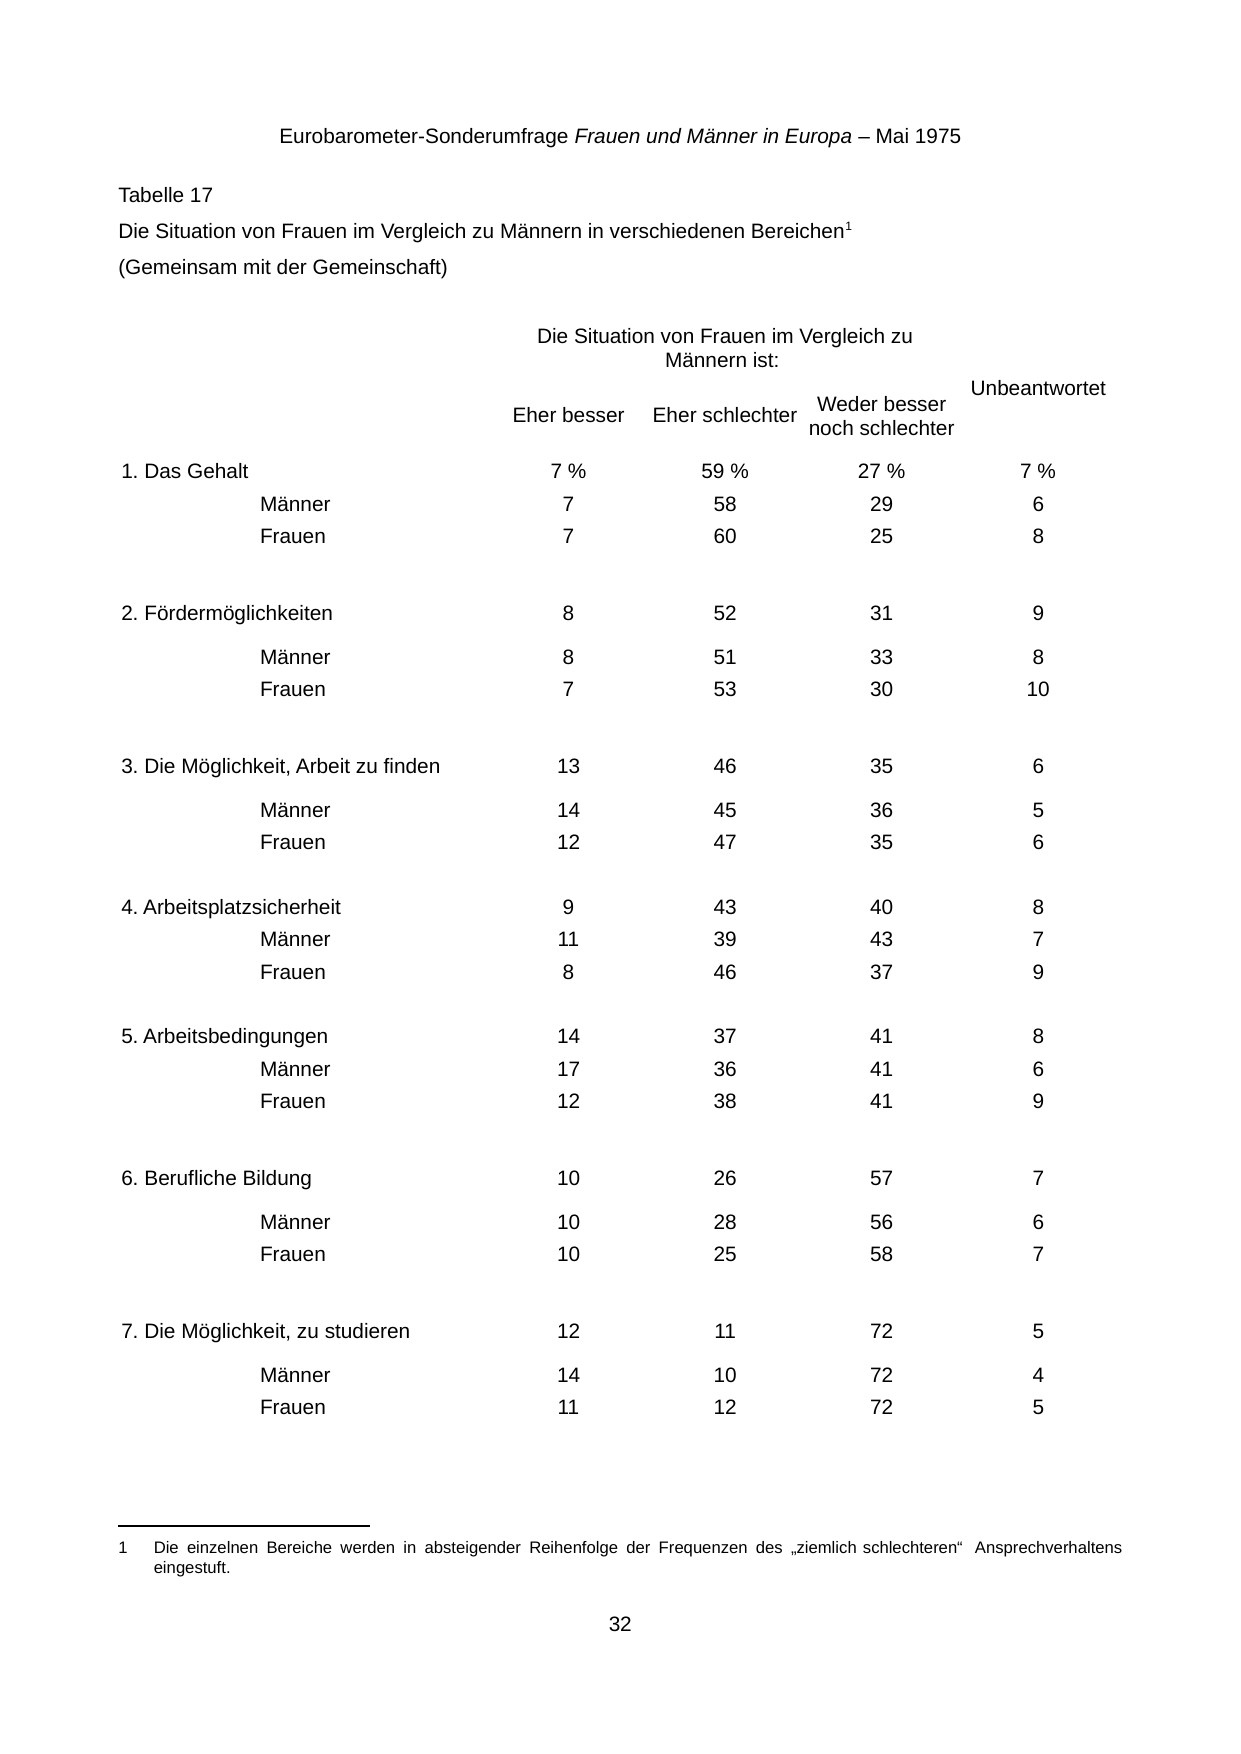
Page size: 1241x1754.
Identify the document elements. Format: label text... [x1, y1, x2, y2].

table_cell Frauen [257, 826, 490, 858]
table_cell 31 [803, 585, 960, 640]
table_cell 25 [803, 520, 960, 552]
table_cell [647, 705, 803, 738]
table_cell 14 [490, 1020, 647, 1053]
table_cell 51 [647, 640, 803, 673]
table_header [118, 320, 257, 376]
table_cell [803, 1118, 960, 1150]
table_cell 41 [803, 1085, 960, 1117]
table_cell 12 [490, 1085, 647, 1117]
table_cell 7 [960, 1150, 1116, 1206]
table_cell 10 [490, 1238, 647, 1270]
table_cell [257, 1270, 490, 1303]
table_cell [118, 1206, 257, 1238]
table_cell 46 [647, 955, 803, 988]
table_cell [118, 1359, 257, 1391]
table_cell 33 [803, 640, 960, 673]
table_cell [647, 988, 803, 1020]
table_cell [960, 1118, 1116, 1150]
table_cell [647, 1118, 803, 1150]
table_cell 2. Fördermöglichkeiten [118, 585, 490, 640]
table_cell [490, 988, 647, 1020]
table_cell 4 [960, 1359, 1116, 1391]
table_cell [257, 705, 490, 738]
table_cell [647, 552, 803, 584]
table_cell 3. Die Möglichkeit, Arbeit zu finden [118, 738, 490, 793]
table_cell [960, 988, 1116, 1020]
table_cell 8 [960, 1020, 1116, 1053]
table_cell 6 [960, 738, 1116, 793]
table_cell [118, 552, 257, 584]
table_cell [257, 988, 490, 1020]
table_cell [257, 552, 490, 584]
table_cell [257, 858, 490, 891]
table_cell [118, 1238, 257, 1270]
table_cell [803, 552, 960, 584]
table_cell 28 [647, 1206, 803, 1238]
table_cell 60 [647, 520, 803, 552]
table_cell 7 % [490, 455, 647, 487]
table_cell [118, 955, 257, 988]
table_cell Männer [257, 794, 490, 826]
table_cell 36 [647, 1053, 803, 1085]
table_cell Eher schlechter [647, 376, 803, 455]
table_cell Frauen [257, 955, 490, 988]
table_cell 12 [490, 826, 647, 858]
table_cell 8 [960, 891, 1116, 923]
table_cell 5. Arbeitsbedingungen [118, 1020, 490, 1053]
table_cell [257, 376, 490, 455]
table_cell 47 [647, 826, 803, 858]
table_cell [647, 858, 803, 891]
table_cell 8 [490, 585, 647, 640]
table_cell 40 [803, 891, 960, 923]
table_cell 12 [647, 1391, 803, 1423]
table_cell [803, 1270, 960, 1303]
table_cell [118, 1118, 257, 1150]
table_cell 46 [647, 738, 803, 793]
table_cell [257, 1118, 490, 1150]
table_header [257, 320, 490, 376]
table_cell [960, 705, 1116, 738]
table_cell 72 [803, 1359, 960, 1391]
table_cell 5 [960, 1391, 1116, 1423]
table_cell 6 [960, 826, 1116, 858]
table_cell 27 % [803, 455, 960, 487]
table_cell [118, 520, 257, 552]
table_cell Männer [257, 1359, 490, 1391]
table_cell 11 [490, 1391, 647, 1423]
table_cell 4. Arbeitsplatzsicherheit [118, 891, 490, 923]
table_cell [118, 1085, 257, 1117]
table_cell 7 [960, 923, 1116, 955]
table_cell [960, 858, 1116, 891]
table_cell [118, 705, 257, 738]
table_cell 7 [490, 520, 647, 552]
table_cell 30 [803, 673, 960, 705]
table_cell Frauen [257, 1238, 490, 1270]
table_cell 6 [960, 1053, 1116, 1085]
table_cell 38 [647, 1085, 803, 1117]
table_cell 8 [960, 520, 1116, 552]
table_cell [490, 1118, 647, 1150]
table_cell 10 [960, 673, 1116, 705]
table_cell 9 [960, 1085, 1116, 1117]
table_cell [803, 858, 960, 891]
table_cell 43 [803, 923, 960, 955]
table_cell Männer [257, 1053, 490, 1085]
table_cell 7 [490, 673, 647, 705]
text (Gemeinsam mit der Gemeinschaft) [118, 254, 1122, 278]
table_cell 7 [490, 488, 647, 520]
table_cell 13 [490, 738, 647, 793]
table_cell 52 [647, 585, 803, 640]
table_cell 6 [960, 488, 1116, 520]
table_cell 29 [803, 488, 960, 520]
table_cell 37 [803, 955, 960, 988]
table_cell 72 [803, 1391, 960, 1423]
table_cell Frauen [257, 1391, 490, 1423]
table_cell [118, 1391, 257, 1423]
table_cell [118, 1053, 257, 1085]
table_cell [490, 705, 647, 738]
table_cell 53 [647, 673, 803, 705]
table_cell 72 [803, 1303, 960, 1359]
table_cell [118, 826, 257, 858]
table_cell 59 % [647, 455, 803, 487]
table_cell 5 [960, 794, 1116, 826]
table_cell 10 [490, 1206, 647, 1238]
table_cell [118, 673, 257, 705]
table_cell 26 [647, 1150, 803, 1206]
table_cell 57 [803, 1150, 960, 1206]
table_cell 36 [803, 794, 960, 826]
table_cell [118, 923, 257, 955]
table_cell 7 [960, 1238, 1116, 1270]
table_cell 56 [803, 1206, 960, 1238]
table_cell 58 [803, 1238, 960, 1270]
table_cell 7. Die Möglichkeit, zu studieren [118, 1303, 490, 1359]
table_cell 5 [960, 1303, 1116, 1359]
table_cell 45 [647, 794, 803, 826]
table_cell 41 [803, 1020, 960, 1053]
table_cell 10 [490, 1150, 647, 1206]
table_cell Eher besser [490, 376, 647, 455]
table_cell [960, 552, 1116, 584]
table_cell 8 [490, 955, 647, 988]
table_cell [960, 1270, 1116, 1303]
table_cell 9 [960, 955, 1116, 988]
table_cell [118, 376, 257, 455]
table_cell Männer [257, 1206, 490, 1238]
table_cell 12 [490, 1303, 647, 1359]
table_cell [118, 858, 257, 891]
table_cell 41 [803, 1053, 960, 1085]
table_cell 6 [960, 1206, 1116, 1238]
text Die Situation von Frauen im Vergleich zu Männern in verschiedenen Bereichen [118, 219, 1122, 243]
table_cell [490, 1270, 647, 1303]
table_cell Frauen [257, 520, 490, 552]
table_cell Männer [257, 488, 490, 520]
table_cell [118, 1270, 257, 1303]
table_cell [118, 794, 257, 826]
table_cell 6. Berufliche Bildung [118, 1150, 490, 1206]
table_cell [803, 988, 960, 1020]
table_cell 35 [803, 738, 960, 793]
table_cell 9 [960, 585, 1116, 640]
table_cell [803, 705, 960, 738]
table_cell [118, 640, 257, 673]
table_cell 8 [490, 640, 647, 673]
table_cell 17 [490, 1053, 647, 1085]
table_cell 8 [960, 640, 1116, 673]
table_cell 10 [647, 1359, 803, 1391]
table_cell Männer [257, 640, 490, 673]
text Tabelle 17 [118, 183, 1122, 207]
table_header Unbeantwortet [960, 320, 1116, 455]
table_cell 7 % [960, 455, 1116, 487]
table_cell 14 [490, 794, 647, 826]
table_cell [647, 1270, 803, 1303]
table_header Die Situation von Frauen im Vergleich zu Männern ist: [490, 320, 960, 376]
table_cell [490, 858, 647, 891]
text Die einzelnen Bereiche werden in absteigender Reihenfolge der Frequenzen des „ziemlich schlechteren“ Ansprechverhaltens eingestuft. [118, 1538, 1122, 1577]
table_cell 9 [490, 891, 647, 923]
table_cell [118, 988, 257, 1020]
table_cell Frauen [257, 673, 490, 705]
table_cell 37 [647, 1020, 803, 1053]
table_cell 14 [490, 1359, 647, 1391]
table_cell 39 [647, 923, 803, 955]
table_cell 25 [647, 1238, 803, 1270]
table_cell 43 [647, 891, 803, 923]
table_cell [490, 552, 647, 584]
table_cell 11 [490, 923, 647, 955]
table_cell [118, 488, 257, 520]
table_cell Frauen [257, 1085, 490, 1117]
table_cell 35 [803, 826, 960, 858]
table_cell 58 [647, 488, 803, 520]
table_cell Weder besser noch schlechter [803, 376, 960, 455]
table_cell Männer [257, 923, 490, 955]
table_cell 11 [647, 1303, 803, 1359]
table_cell 1. Das Gehalt [118, 455, 490, 487]
